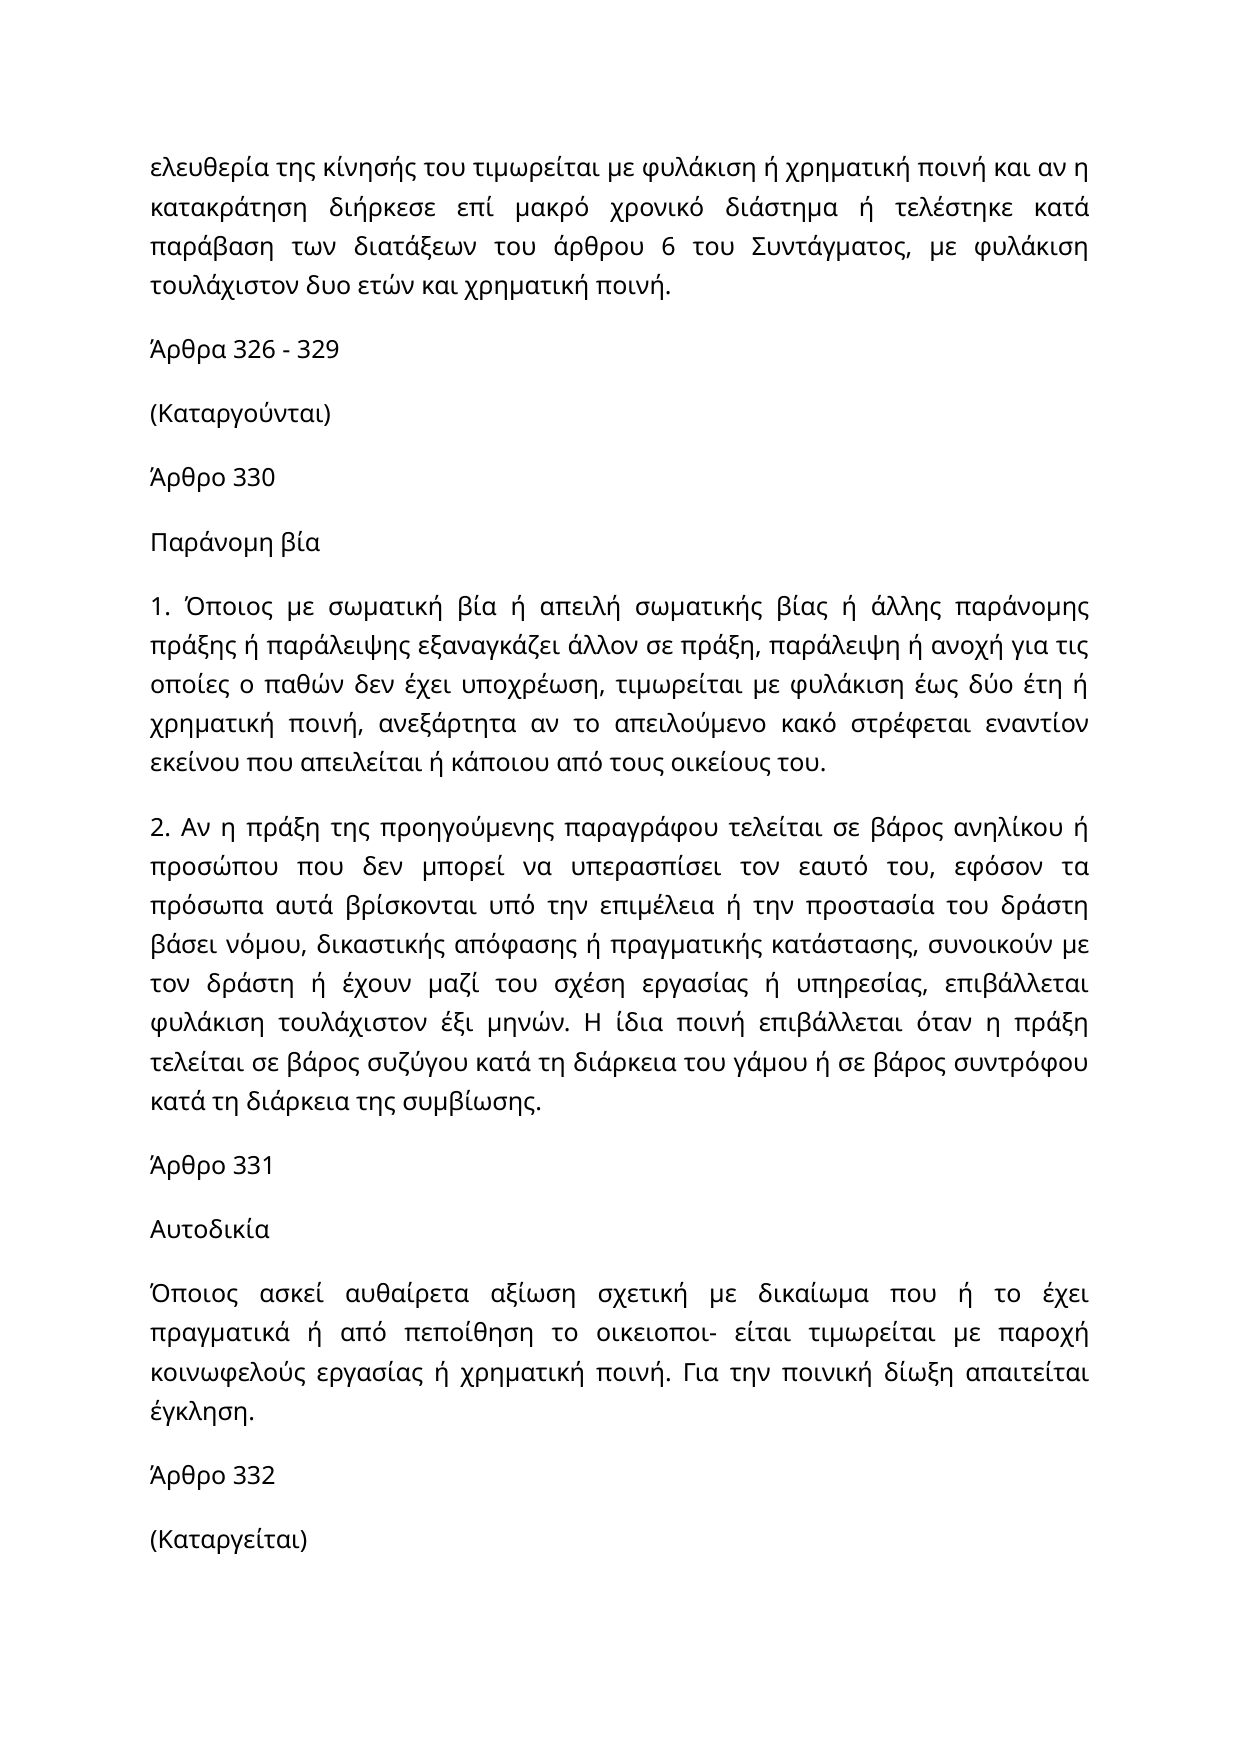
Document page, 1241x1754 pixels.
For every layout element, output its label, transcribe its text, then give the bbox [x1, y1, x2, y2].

text 2. Αν η πράξη της προηγούμενης παραγράφου τελείται σε βάρος ανηλίκου ή προσώπου που δεν μπορεί να υπερασπίσει τον εαυτό του, εφόσον τα πρόσωπα αυτά βρίσκονται υπό την επιμέλεια ή την προστασία του δράστη βάσει νόμου, δικαστικής απόφασης ή πραγματικής κατάστασης, συνοικούν με τον δράστη ή έχουν μαζί του σχέση εργασίας ή υπηρεσίας, επιβάλλεται φυλάκιση τουλάχιστον έξι μηνών. Η ίδια ποινή επιβάλλεται όταν η πράξη τελείται σε βάρος συζύγου κατά τη διάρκεια του γάμου ή σε βάρος συντρόφου κατά τη διάρκεια της συμβίωσης. [150, 809, 1090, 1117]
text Όποιος ασκεί αυθαίρετα αξίωση σχετική με δικαίωμα που ή το έχει πραγματικά ή από πεποίθηση το οικειοποι- είται τιμωρείται με παροχή κοινωφελούς εργασίας ή χρηματική ποινή. Για την ποινική δίωξη απαιτείται έγκληση. [150, 1276, 1090, 1427]
text (Καταργούνται) [150, 396, 1090, 430]
text Άρθρο 331 [150, 1147, 1090, 1182]
text (Καταργείται) [150, 1522, 1090, 1556]
text 1. Όποιος με σωματική βία ή απειλή σωματικής βίας ή άλλης παράνομης πράξης ή παράλειψης εξαναγκάζει άλλον σε πράξη, παράλειψη ή ανοχή για τις οποίες ο παθών δεν έχει υποχρέωση, τιμωρείται με φυλάκιση έως δύο έτη ή χρηματική ποινή, ανεξάρτητα αν το απειλούμενο κακό στρέφεται εναντίον εκείνου που απειλείται ή κάποιου από τους οικείους του. [150, 588, 1090, 779]
text Άρθρα 326 - 329 [150, 332, 1090, 366]
text Αυτοδικία [150, 1212, 1090, 1246]
text Άρθρο 330 [150, 460, 1090, 494]
text ελευθερία της κίνησής του τιμωρείται με φυλάκιση ή χρηματική ποινή και αν η κατακράτηση διήρκεσε επί μακρό χρονικό διάστημα ή τελέστηκε κατά παράβαση των διατάξεων του άρθρου 6 του Συντάγματος, με φυλάκιση τουλάχιστον δυο ετών και χρηματική ποινή. [150, 150, 1090, 302]
text Παράνομη βία [150, 524, 1090, 558]
text Άρθρο 332 [150, 1457, 1090, 1492]
